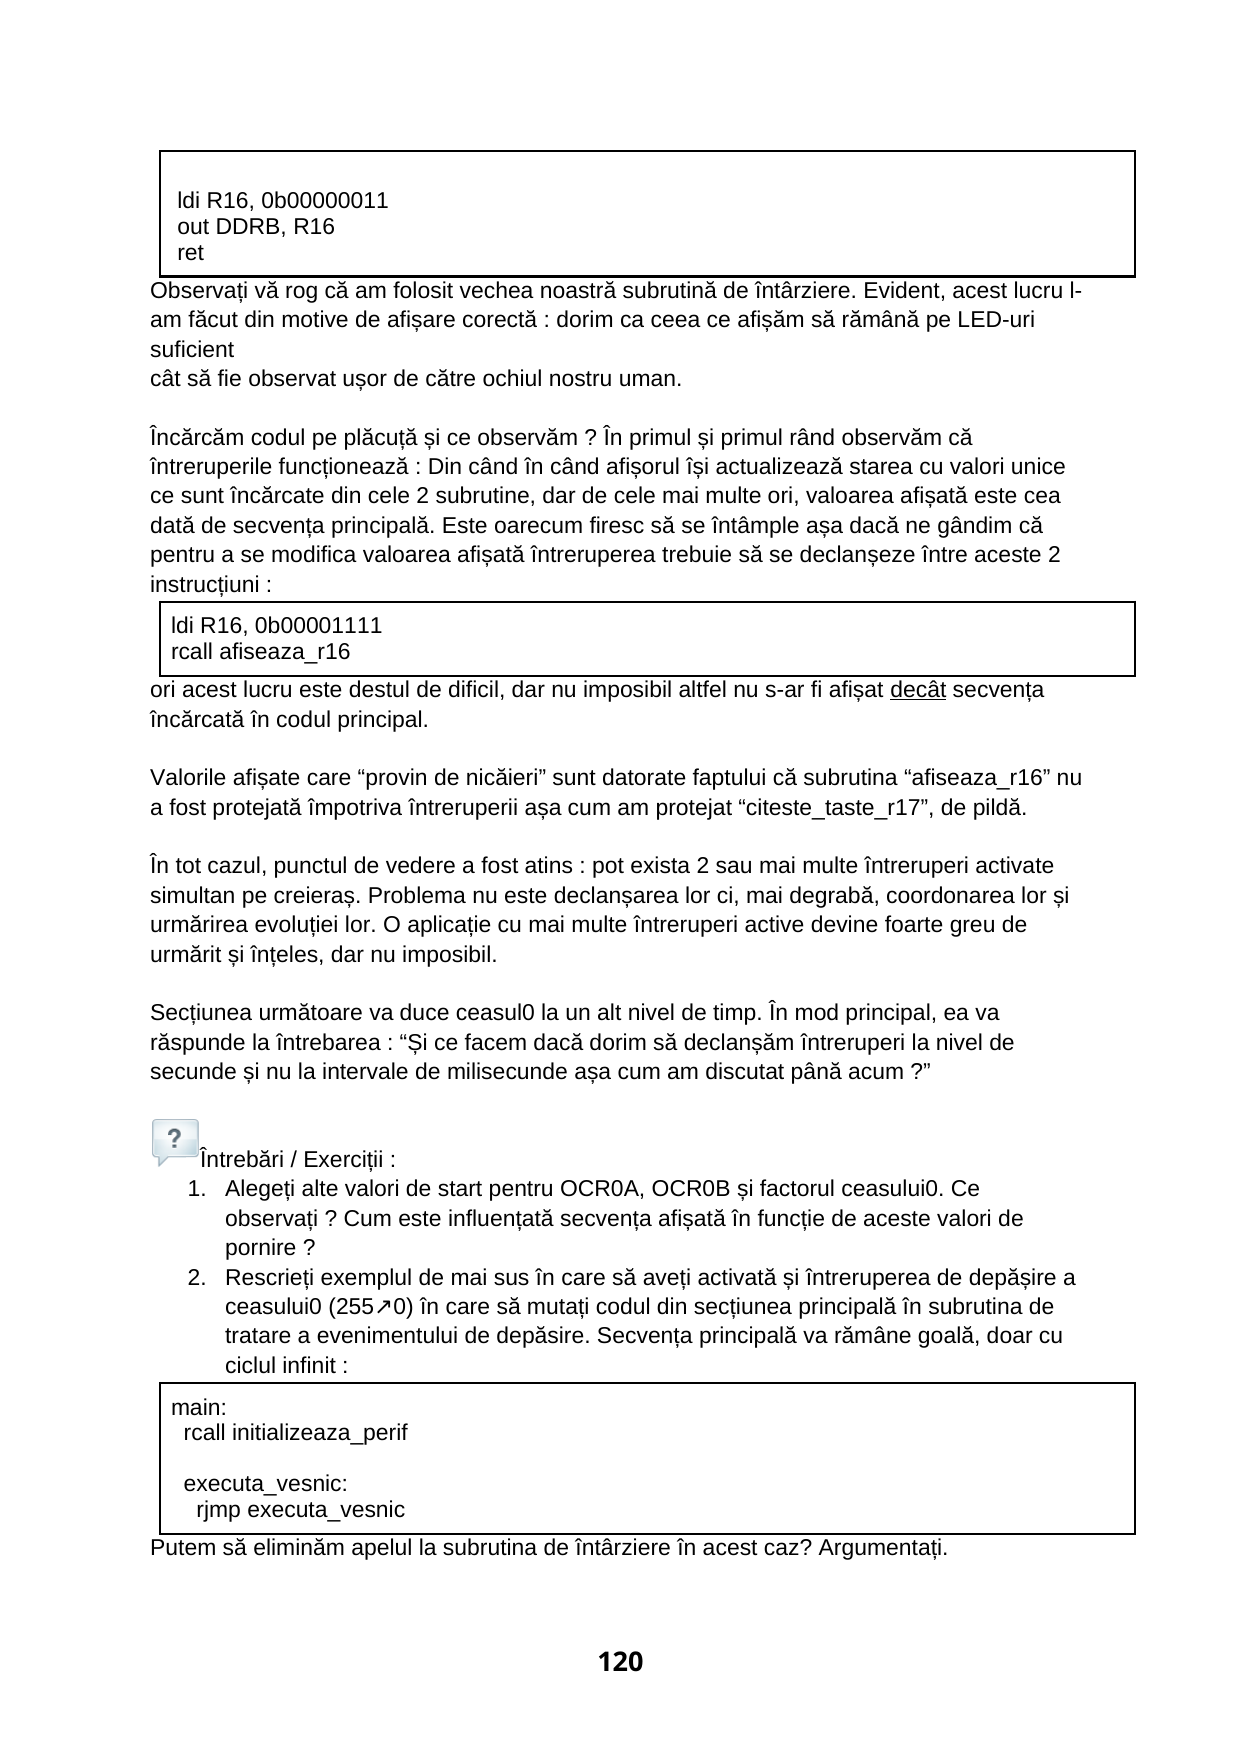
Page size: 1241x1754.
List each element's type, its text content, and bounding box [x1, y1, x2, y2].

text În tot cazul, punctul de vedere a fost atins : pot exista 2 sau mai multe întreruperi activate simultan pe creieraș. Problema nu este declanșarea lor ci, mai degrabă, coordonarea lor și urmărirea evoluției lor. O aplicație cu mai multe întreruperi active devine foarte greu de urmărit și înțeles, dar nu imposibil. [150, 853, 1091, 967]
picture [150, 1117, 200, 1168]
text Observați vă rog că am folosit vechea noastră subrutină de întârziere. Evident, acest lucru l-am făcut din motive de afișare corectă : dorim ca ceea ce afișăm să rămână pe LED-uri suficient [150, 277, 1091, 362]
text Încărcăm codul pe plăcuță și ce observăm ? În primul și primul rând observăm că întreruperile funcționează : Din când în când afișorul își actualizează starea cu valori unice ce sunt încărcate din cele 2 subrutine, dar de cele mai multe ori, valoarea afișată este cea dată de secvența principală. Este oarecum firesc să se întâmple așa dacă ne gândim că pentru a se modifica valoarea afișată întreruperea trebuie să se declanșeze între aceste 2 instrucțiuni : [150, 424, 1091, 597]
table_header ldi R16, 0b00001111 rcall afiseaza_r16 [161, 603, 1134, 675]
list Alegeți alte valori de start pentru OCR0A, OCR0B și factorul ceasului0. Ce observați ? Cum este influențată secvența afișată în funcție de aceste valori de pornire ? [187, 1176, 1091, 1261]
table_header ldi R16, 0b00000011 out DDRB, R16 ret [161, 152, 1134, 275]
text Valorile afișate care “provin de nicăieri” sunt datorate faptului că subrutina “afiseaza_r16” nu a fost protejată împotriva întreruperii așa cum am protejat “citeste_taste_r17”, de pildă. [150, 765, 1091, 820]
table_header main: rcall initializeaza_perif executa_vesnic: rjmp executa_vesnic [161, 1384, 1134, 1533]
list Rescrieți exemplul de mai sus în care să aveți activată și întreruperea de depășire a ceasului0 (255↗0) în care să mutați codul din secțiunea principală în subrutina de tratare a evenimentului de depăsire. Secvența principală va rămâne goală, doar cu ciclul infinit : [187, 1264, 1091, 1378]
text ori acest lucru este destul de dificil, dar nu imposibil altfel nu s-ar fi afișat decât secvența încărcată în codul principal. [150, 677, 1091, 732]
text Întrebări / Exerciții : [150, 1143, 1091, 1172]
text Secțiunea următoare va duce ceasul0 la un alt nivel de timp. În mod principal, ea va răspunde la întrebarea : “Și ce facem dacă dorim să declanșăm întreruperi la nivel de secunde și nu la intervale de milisecunde așa cum am discutat până acum ?” [150, 1000, 1091, 1084]
text Putem să eliminăm apelul la subrutina de întârziere în acest caz? Argumentați. [150, 1535, 1091, 1561]
text cât să fie observat ușor de către ochiul nostru uman. [150, 366, 1091, 391]
